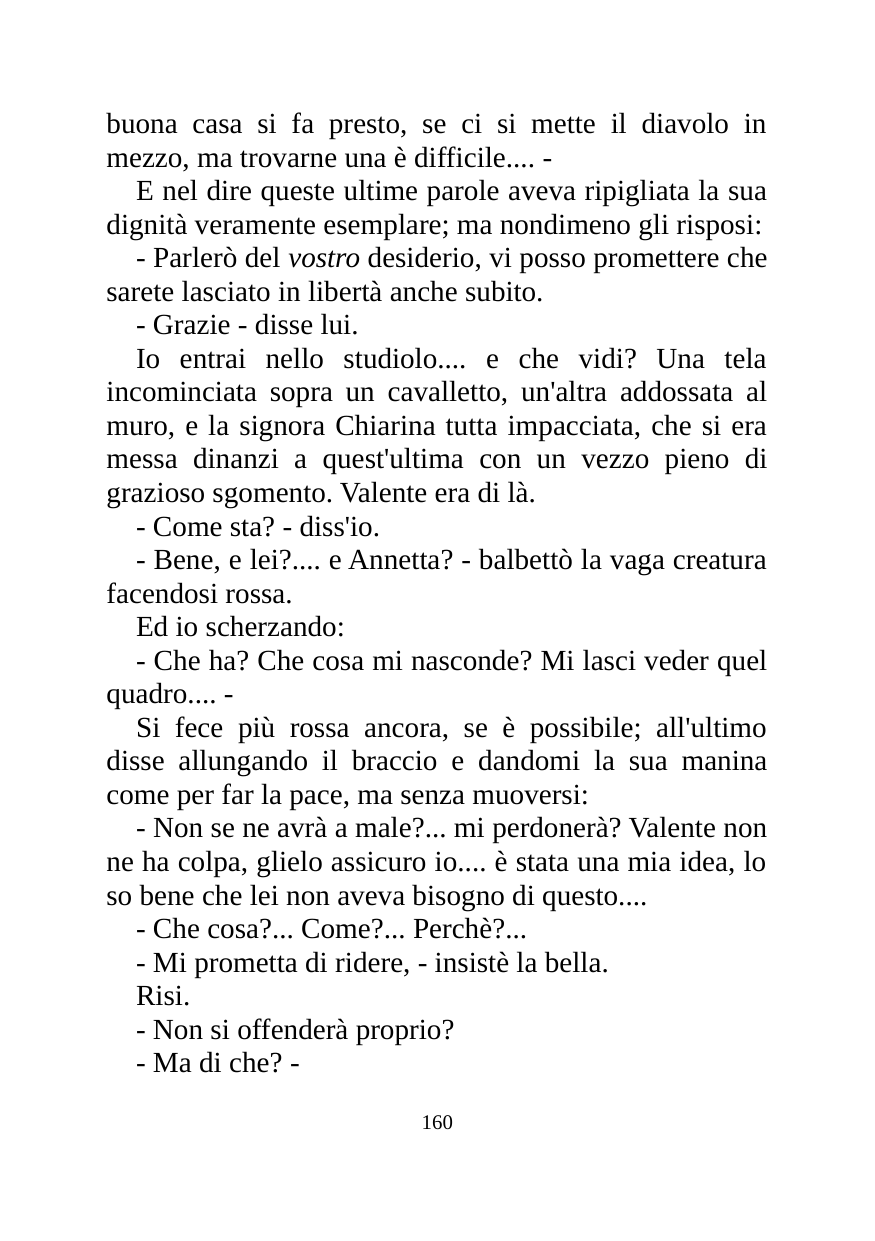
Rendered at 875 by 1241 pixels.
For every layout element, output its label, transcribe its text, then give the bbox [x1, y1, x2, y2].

text - Mi prometta di ridere, - insistè la bella. [106, 945, 768, 978]
text - Parlerò del vostro desiderio, vi posso promettere che sarete lasciato in libertà anche subito. [106, 240, 768, 307]
text - Come sta? - diss'io. [106, 509, 768, 542]
text Risi. [106, 978, 768, 1012]
text - Che ha? Che cosa mi nasconde? Mi lasci veder quel quadro.... - [106, 643, 768, 710]
text - Grazie - disse lui. [106, 307, 768, 341]
text - Ma di che? - [106, 1045, 768, 1079]
text - Non si offenderà proprio? [106, 1012, 768, 1045]
text Io entrai nello studiolo.... e che vidi? Una tela incominciata sopra un cavalletto, un'altra addossata al muro, e la signora Chiarina tutta impacciata, che si era messa dinanzi a quest'ultima con un vezzo pieno di grazioso sgomento. Valente era di là. [106, 341, 768, 509]
text E nel dire queste ultime parole aveva ripigliata la sua dignità veramente esemplare; ma nondimeno gli risposi: [106, 173, 768, 240]
text Si fece più rossa ancora, se è possibile; all'ultimo disse allungando il braccio e dandomi la sua manina come per far la pace, ma senza muoversi: [106, 710, 768, 811]
text - Non se ne avrà a male?... mi perdonerà? Valente non ne ha colpa, glielo assicuro io.... è stata una mia idea, lo so bene che lei non aveva bisogno di questo.... [106, 811, 768, 911]
text - Bene, e lei?.... e Annetta? - balbettò la vaga creatura facendosi rossa. [106, 542, 768, 609]
text - Che cosa?... Come?... Perchè?... [106, 911, 768, 945]
text buona casa si fa presto, se ci si mette il diavolo in mezzo, ma trovarne una è difficile.... - [106, 106, 768, 173]
text Ed io scherzando: [106, 609, 768, 643]
